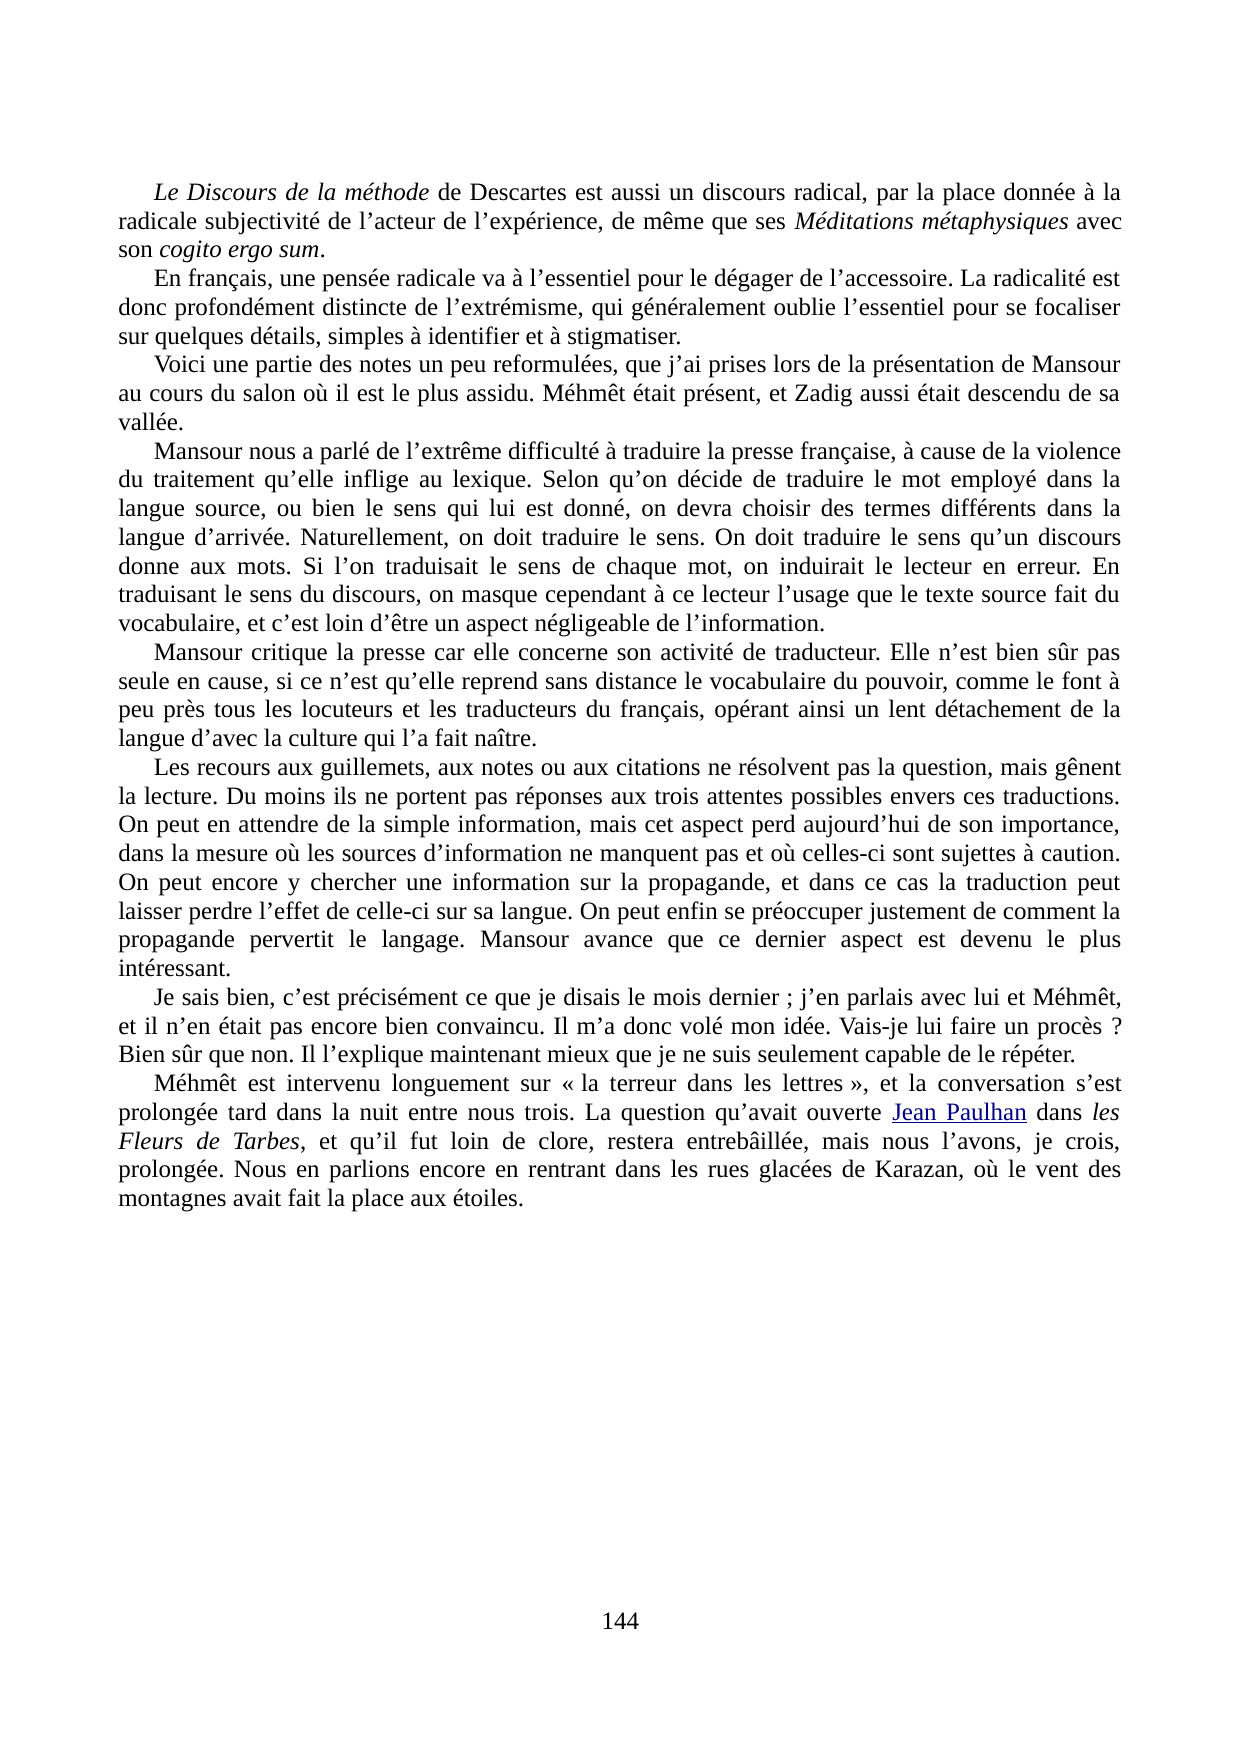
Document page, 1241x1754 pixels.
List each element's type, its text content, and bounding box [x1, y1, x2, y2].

text Méhmêt est intervenu longuement sur « la terreur dans les lettres », et la conversation s’est prolongée tard dans la nuit entre nous trois. La question qu’avait ouverte Jean Paulhan dans les Fleurs de Tarbes, et qu’il fut loin de clore, restera entrebâillée, mais nous l’avons, je crois, prolongée. Nous en parlions encore en rentrant dans les rues glacées de Karazan, où le vent des montagnes avait fait la place aux étoiles. [118, 1068, 1122, 1212]
text Voici une partie des notes un peu reformulées, que j’ai prises lors de la présentation de Mansour au cours du salon où il est le plus assidu. Méhmêt était présent, et Zadig aussi était descendu de sa vallée. [118, 349, 1122, 436]
text En français, une pensée radicale va à l’essentiel pour le dégager de l’accessoire. La radicalité est donc profondément distincte de l’extrémisme, qui généralement oublie l’essentiel pour se focaliser sur quelques détails, simples à identifier et à stigmatiser. [118, 263, 1122, 349]
text Les recours aux guillemets, aux notes ou aux citations ne résolvent pas la question, mais gênent la lecture. Du moins ils ne portent pas réponses aux trois attentes possibles envers ces traductions. On peut en attendre de la simple information, mais cet aspect perd aujourd’hui de son importance, dans la mesure où les sources d’information ne manquent pas et où celles-ci sont sujettes à caution. On peut encore y chercher une information sur la propagande, et dans ce cas la traduction peut laisser perdre l’effet de celle-ci sur sa langue. On peut enfin se préoccuper justement de comment la propagande pervertit le langage. Mansour avance que ce dernier aspect est devenu le plus intéressant. [118, 752, 1122, 982]
text Le Discours de la méthode de Descartes est aussi un discours radical, par la place donnée à la radicale subjectivité de l’acteur de l’expérience, de même que ses Méditations métaphysiques avec son cogito ergo sum. [118, 177, 1122, 263]
text Mansour critique la presse car elle concerne son activité de traducteur. Elle n’est bien sûr pas seule en cause, si ce n’est qu’elle reprend sans distance le vocabulaire du pouvoir, comme le font à peu près tous les locuteurs et les traducteurs du français, opérant ainsi un lent détachement de la langue d’avec la culture qui l’a fait naître. [118, 637, 1122, 752]
text Mansour nous a parlé de l’extrême difficulté à traduire la presse française, à cause de la violence du traitement qu’elle inflige au lexique. Selon qu’on décide de traduire le mot employé dans la langue source, ou bien le sens qui lui est donné, on devra choisir des termes différents dans la langue d’arrivée. Naturellement, on doit traduire le sens. On doit traduire le sens qu’un discours donne aux mots. Si l’on traduisait le sens de chaque mot, on induirait le lecteur en erreur. En traduisant le sens du discours, on masque cependant à ce lecteur l’usage que le texte source fait du vocabulaire, et c’est loin d’être un aspect négligeable de l’information. [118, 436, 1122, 637]
text Je sais bien, c’est précisément ce que je disais le mois dernier ; j’en parlais avec lui et Méhmêt, et il n’en était pas encore bien convaincu. Il m’a donc volé mon idée. Vais-je lui faire un procès ? Bien sûr que non. Il l’explique maintenant mieux que je ne suis seulement capable de le répéter. [118, 982, 1122, 1068]
